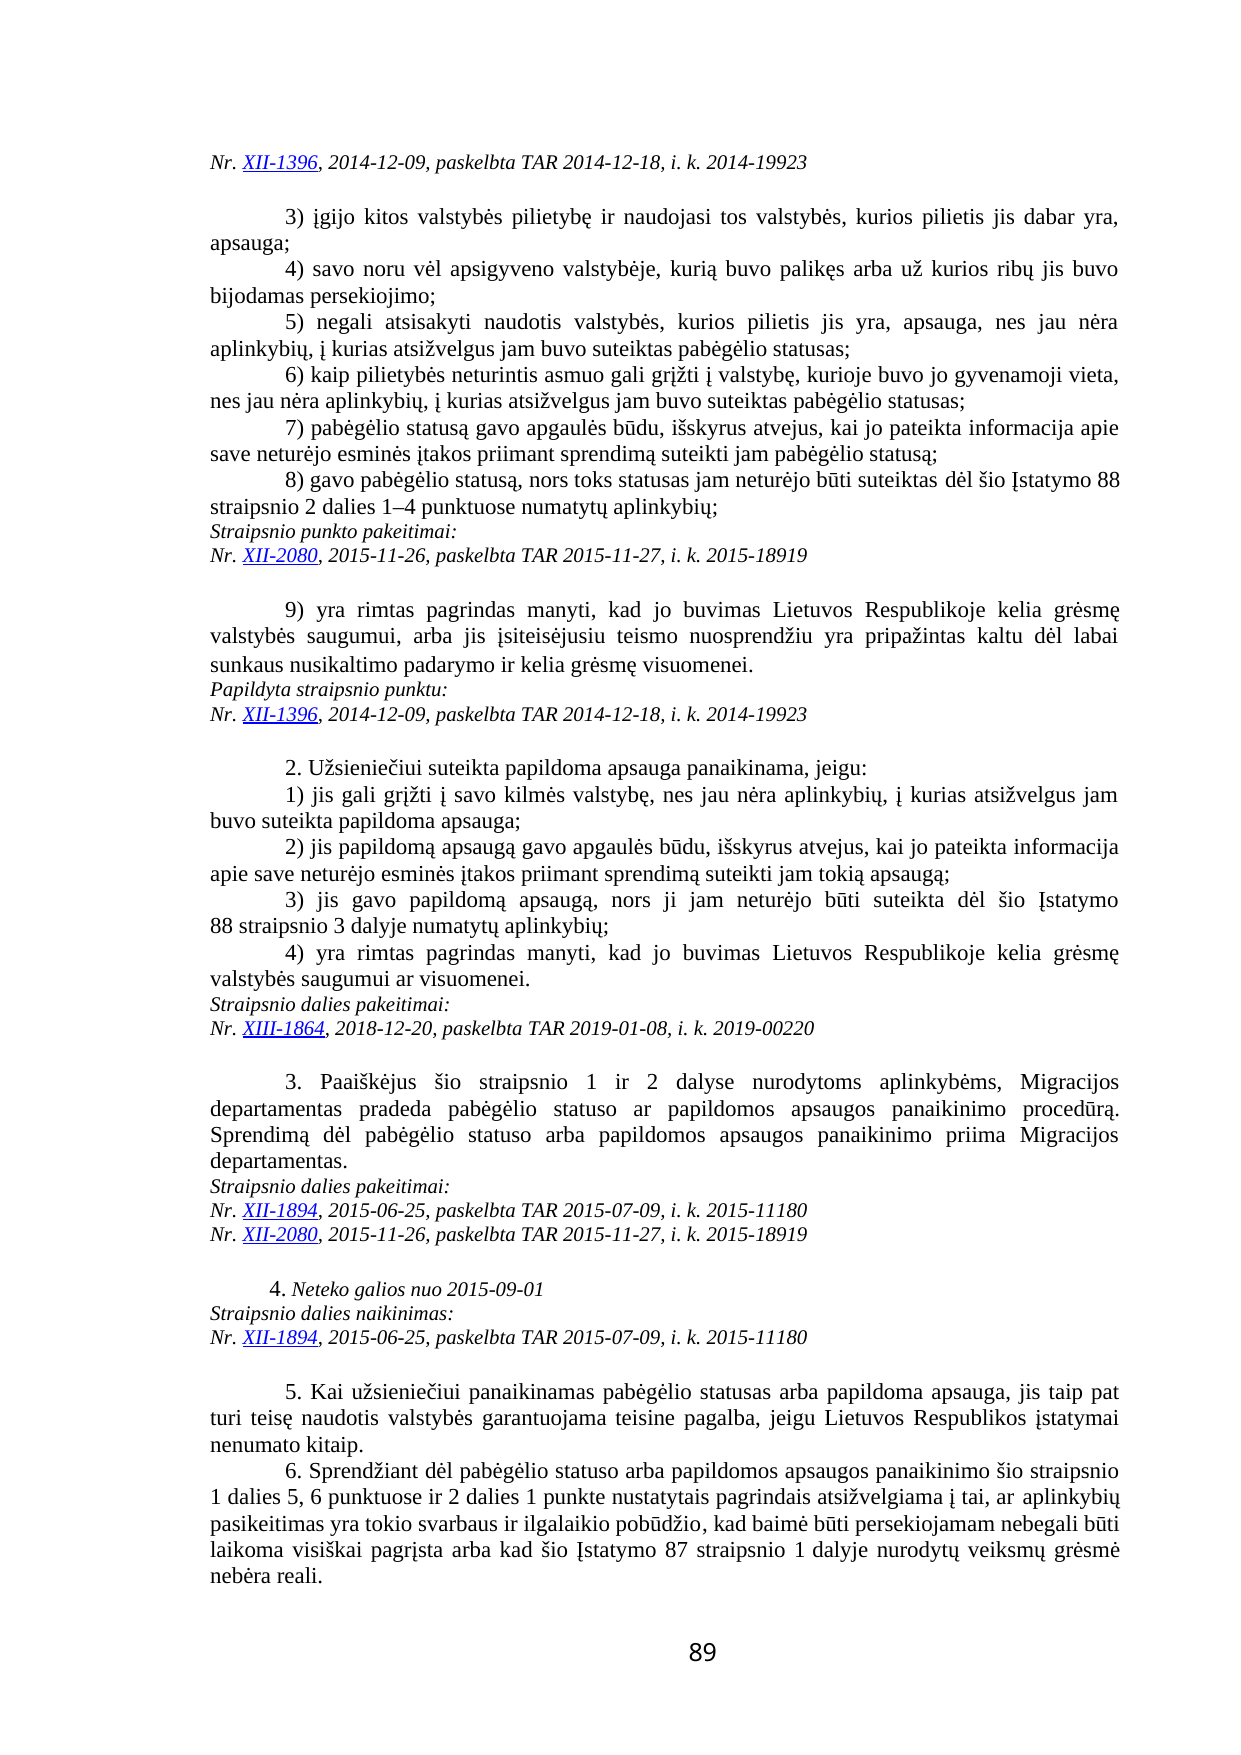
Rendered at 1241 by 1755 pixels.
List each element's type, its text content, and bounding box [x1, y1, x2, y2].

text 2. Užsieniečiui suteikta papildoma apsauga panaikinama, jeigu: [210, 754, 1120, 781]
text 4. Neteko galios nuo 2015-09-01 [210, 1275, 1120, 1301]
text 3. Paaiškėjus šio straipsnio 1 ir 2 dalyse nurodytoms aplinkybėms, Migracijos departamentas pradeda pabėgėlio statuso ar papildomos apsaugos panaikinimo procedūrą. Sprendimą dėl pabėgėlio statuso arba papildomos apsaugos panaikinimo priima Migracijos departamentas. [210, 1068, 1120, 1174]
text Nr. XII-1396, 2014-12-09, paskelbta TAR 2014-12-18, i. k. 2014-19923 [210, 150, 1120, 174]
text Nr. XIII-1864, 2018-12-20, paskelbta TAR 2019-01-08, i. k. 2019-00220 [210, 1016, 1120, 1039]
text 5. Kai užsieniečiui panaikinamas pabėgėlio statusas arba papildoma apsauga, jis taip pat turi teisę naudotis valstybės garantuojama teisine pagalba, jeigu Lietuvos Respublikos įstatymai nenumato kitaip. [210, 1378, 1120, 1457]
text 3) jis gavo papildomą apsaugą, nors ji jam neturėjo būti suteikta dėl šio Įstatymo 88 straipsnio 3 dalyje numatytų aplinkybių; [210, 886, 1120, 939]
text Straipsnio dalies pakeitimai: [210, 991, 1120, 1016]
text Straipsnio dalies naikinimas: [210, 1301, 1120, 1325]
text Nr. XII-1894, 2015-06-25, paskelbta TAR 2015-07-09, i. k. 2015-11180 [210, 1198, 1120, 1222]
text Nr. XII-1894, 2015-06-25, paskelbta TAR 2015-07-09, i. k. 2015-11180 [210, 1325, 1120, 1349]
text 6. Sprendžiant dėl pabėgėlio statuso arba papildomos apsaugos panaikinimo šio straipsnio 1 dalies 5, 6 punktuose ir 2 dalies 1 punkte nustatytais pagrindais atsižvelgiama į tai, ar aplinkybių pasikeitimas yra tokio svarbaus ir ilgalaikio pobūdžio, kad baimė būti persekiojamam nebegali būti laikoma visiškai pagrįsta arba kad šio Įstatymo 87 straipsnio 1 dalyje nurodytų veiksmų grėsmė nebėra reali. [210, 1457, 1120, 1589]
text Straipsnio dalies pakeitimai: [210, 1174, 1120, 1198]
text 7) pabėgėlio statusą gavo apgaulės būdu, išskyrus atvejus, kai jo pateikta informacija apie save neturėjo esminės įtakos priimant sprendimą suteikti jam pabėgėlio statusą; [210, 414, 1120, 466]
text Nr. XII-1396, 2014-12-09, paskelbta TAR 2014-12-18, i. k. 2014-19923 [210, 701, 1120, 726]
text 1) jis gali grįžti į savo kilmės valstybę, nes jau nėra aplinkybių, į kurias atsižvelgus jam buvo suteikta papildoma apsauga; [210, 781, 1120, 833]
text 9) yra rimtas pagrindas manyti, kad jo buvimas Lietuvos Respublikoje kelia grėsmę valstybės saugumui, arba jis įsiteisėjusiu teismo nuosprendžiu yra pripažintas kaltu dėl labai sunkaus nusikaltimo padarymo ir kelia grėsmę visuomenei. [210, 596, 1120, 677]
text 6) kaip pilietybės neturintis asmuo gali grįžti į valstybę, kurioje buvo jo gyvenamoji vieta, nes jau nėra aplinkybių, į kurias atsižvelgus jam buvo suteiktas pabėgėlio statusas; [210, 361, 1120, 414]
text Papildyta straipsnio punktu: [210, 677, 1120, 701]
text 4) yra rimtas pagrindas manyti, kad jo buvimas Lietuvos Respublikoje kelia grėsmę valstybės saugumui ar visuomenei. [210, 939, 1120, 991]
text Nr. XII-2080, 2015-11-26, paskelbta TAR 2015-11-27, i. k. 2015-18919 [210, 1222, 1120, 1246]
text Straipsnio punkto pakeitimai: [210, 519, 1120, 543]
text Nr. XII-2080, 2015-11-26, paskelbta TAR 2015-11-27, i. k. 2015-18919 [210, 543, 1120, 567]
text 4) savo noru vėl apsigyveno valstybėje, kurią buvo palikęs arba už kurios ribų jis buvo bijodamas persekiojimo; [210, 256, 1120, 308]
text 5) negali atsisakyti naudotis valstybės, kurios pilietis jis yra, apsauga, nes jau nėra aplinkybių, į kurias atsižvelgus jam buvo suteiktas pabėgėlio statusas; [210, 308, 1120, 361]
text 2) jis papildomą apsaugą gavo apgaulės būdu, išskyrus atvejus, kai jo pateikta informacija apie save neturėjo esminės įtakos priimant sprendimą suteikti jam tokią apsaugą; [210, 833, 1120, 886]
text 8) gavo pabėgėlio statusą, nors toks statusas jam neturėjo būti suteiktas dėl šio Įstatymo 88 straipsnio 2 dalies 1–4 punktuose numatytų aplinkybių; [210, 466, 1120, 519]
text 3) įgijo kitos valstybės pilietybę ir naudojasi tos valstybės, kurios pilietis jis dabar yra, apsauga; [210, 203, 1120, 256]
